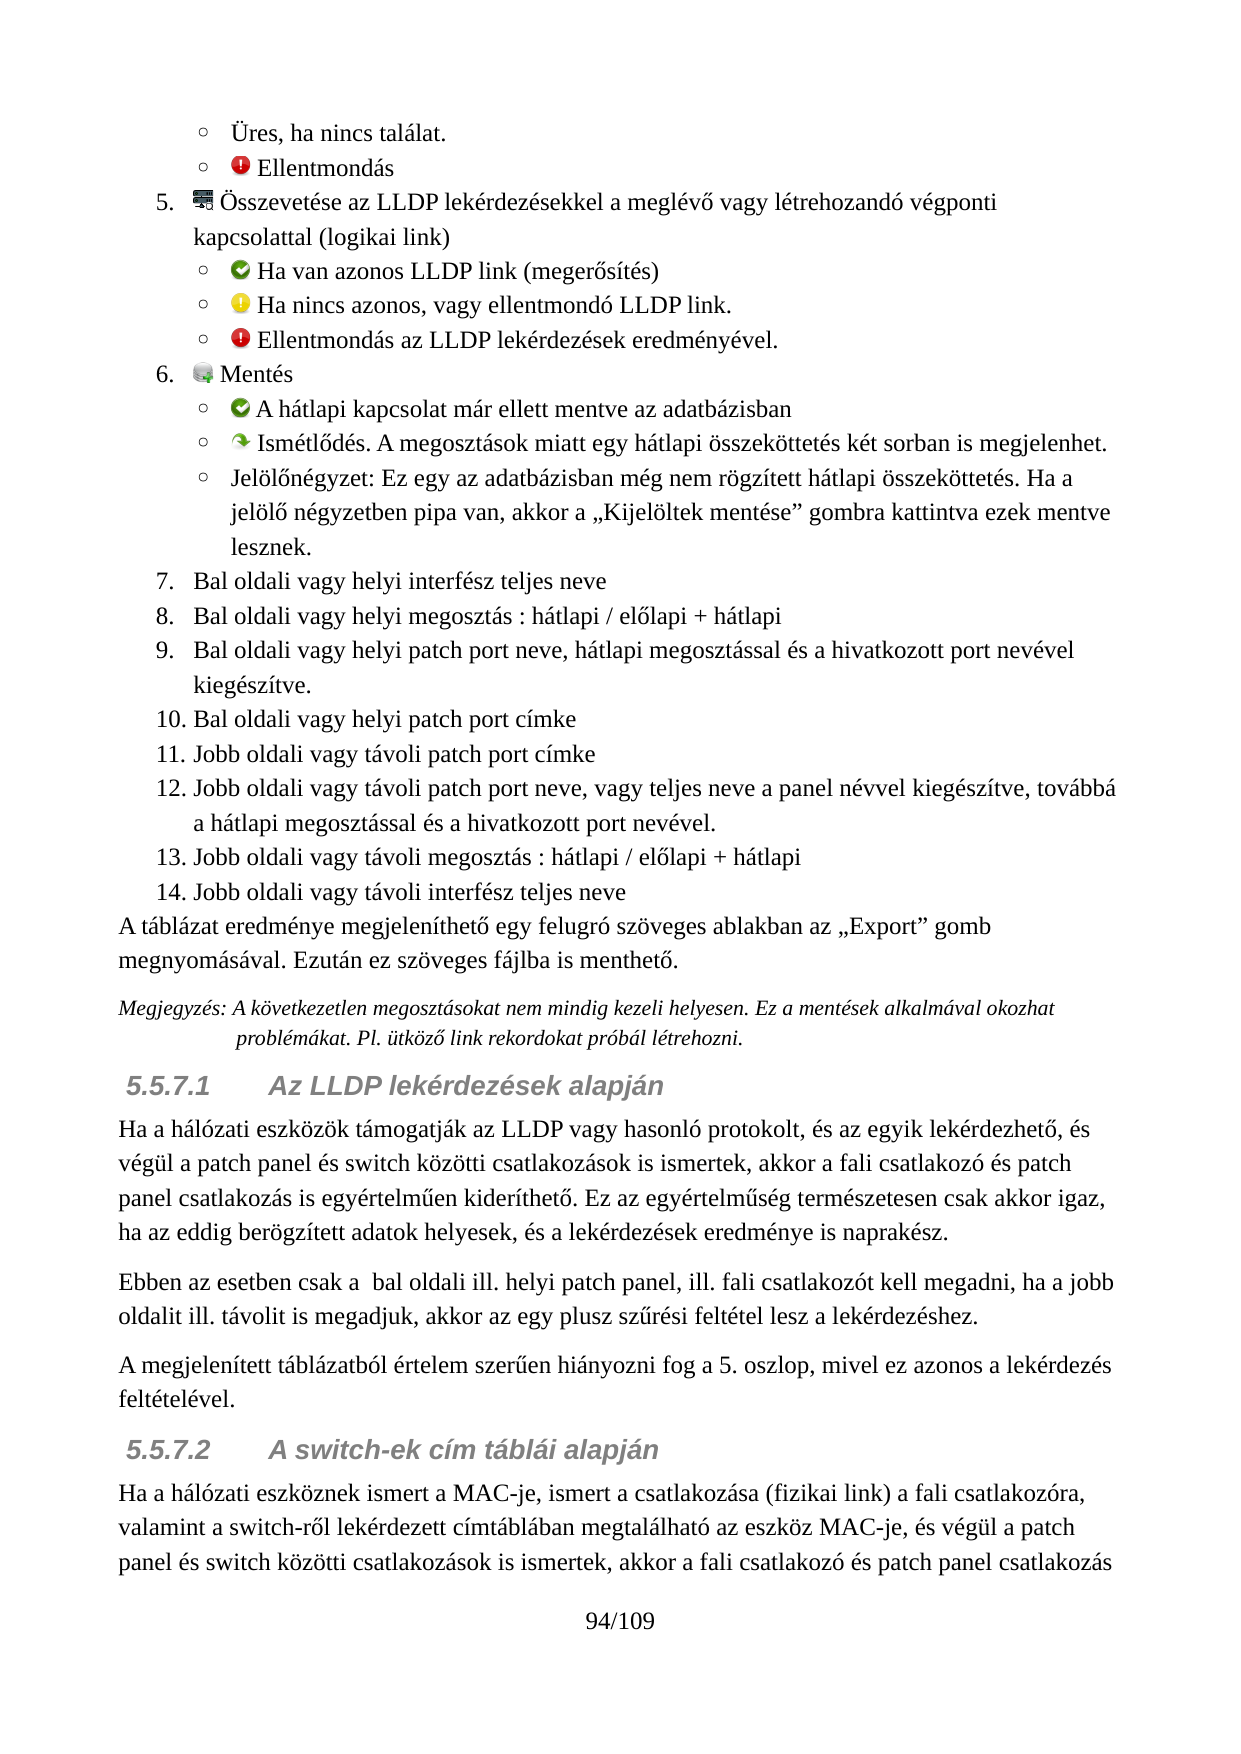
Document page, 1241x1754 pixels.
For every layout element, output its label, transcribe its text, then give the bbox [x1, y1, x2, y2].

subtitle A switch-ek cím táblái alapján [118, 1434, 1122, 1466]
text Ha a hálózati eszközök támogatják az LLDP vagy hasonló protokolt, és az egyik lekérdezhető, és végül a patch panel és switch közötti csatlakozások is ismertek, akkor a fali csatlakozó és patch panel csatlakozás is egyértelműen kideríthető. Ez az egyértelműség természetesen csak akkor igaz, ha az eddig berögzített adatok helyesek, és a lekérdezések eredménye is naprakész. [118, 1114, 1122, 1246]
picture [193, 190, 214, 211]
picture [230, 293, 251, 314]
list Ha van azonos LLDP link (megerősítés) [193, 256, 1122, 285]
list Jobb oldali vagy távoli patch port neve, vagy teljes neve a panel névvel kiegészítve, továbbá a hátlapi megosztással és a hivatkozott port nevével. [156, 773, 1122, 836]
text Ha a hálózati eszköznek ismert a MAC-je, ismert a csatlakozása (fizikai link) a fali csatlakozóra, valamint a switch-ről lekérdezett címtáblában megtalálható az eszköz MAC-je, és végül a patch panel és switch közötti csatlakozások is ismertek, akkor a fali csatlakozó és patch panel csatlakozás [118, 1478, 1122, 1576]
list Mentés [156, 359, 1122, 388]
list Ha nincs azonos, vagy ellentmondó LLDP link. [193, 291, 1122, 319]
picture [230, 431, 251, 452]
picture [193, 362, 214, 383]
text A táblázat eredménye megjeleníthető egy felugró szöveges ablakban az „Export” gomb megnyomásával. Ezután ez szöveges fájlba is menthető. [118, 911, 1122, 974]
list Bal oldali vagy helyi interfész teljes neve [156, 566, 1122, 595]
list Jobb oldali vagy távoli interfész teljes neve [156, 877, 1122, 905]
list Jobb oldali vagy távoli patch port címke [156, 739, 1122, 767]
picture [230, 328, 251, 349]
text Ebben az esetben csak a bal oldali ill. helyi patch panel, ill. fali csatlakozót kell megadni, ha a jobb oldalit ill. távolit is megadjuk, akkor az egy plusz szűrési feltétel lesz a lekérdezéshez. [118, 1267, 1122, 1330]
list Ellentmondás [193, 153, 1122, 181]
text Megjegyzés: A következetlen megosztásokat nem mindig kezeli helyesen. Ez a mentések alkalmával okozhat problémákat. Pl. ütköző link rekordokat próbál létrehozni. [118, 995, 1122, 1050]
picture [230, 259, 251, 280]
text A megjelenített táblázatból értelem szerűen hiányozni fog a 5. oszlop, mivel ez azonos a lekérdezés feltételével. [118, 1350, 1122, 1413]
picture [230, 156, 251, 176]
list Ellentmondás az LLDP lekérdezések eredményével. [193, 325, 1122, 354]
list Ismétlődés. A megosztások miatt egy hátlapi összeköttetés két sorban is megjelenhet. [193, 428, 1122, 457]
list A hátlapi kapcsolat már ellett mentve az adatbázisban [193, 394, 1122, 423]
list Bal oldali vagy helyi patch port címke [156, 704, 1122, 733]
list Jobb oldali vagy távoli megosztás : hátlapi / előlapi + hátlapi [156, 842, 1122, 871]
list Bal oldali vagy helyi megosztás : hátlapi / előlapi + hátlapi [156, 601, 1122, 629]
list Jelölőnégyzet: Ez egy az adatbázisban még nem rögzített hátlapi összeköttetés. Ha a jelölő négyzetben pipa van, akkor a „Kijelöltek mentése” gombra kattintva ezek mentve lesznek. [193, 463, 1122, 561]
subtitle Az LLDP lekérdezések alapján [118, 1070, 1122, 1102]
list Összevetése az LLDP lekérdezésekkel a meglévő vagy létrehozandó végponti kapcsolattal (logikai link) [156, 187, 1122, 250]
list Üres, ha nincs találat. [193, 118, 1122, 147]
picture [230, 397, 251, 418]
list Bal oldali vagy helyi patch port neve, hátlapi megosztással és a hivatkozott port nevével kiegészítve. [156, 635, 1122, 698]
